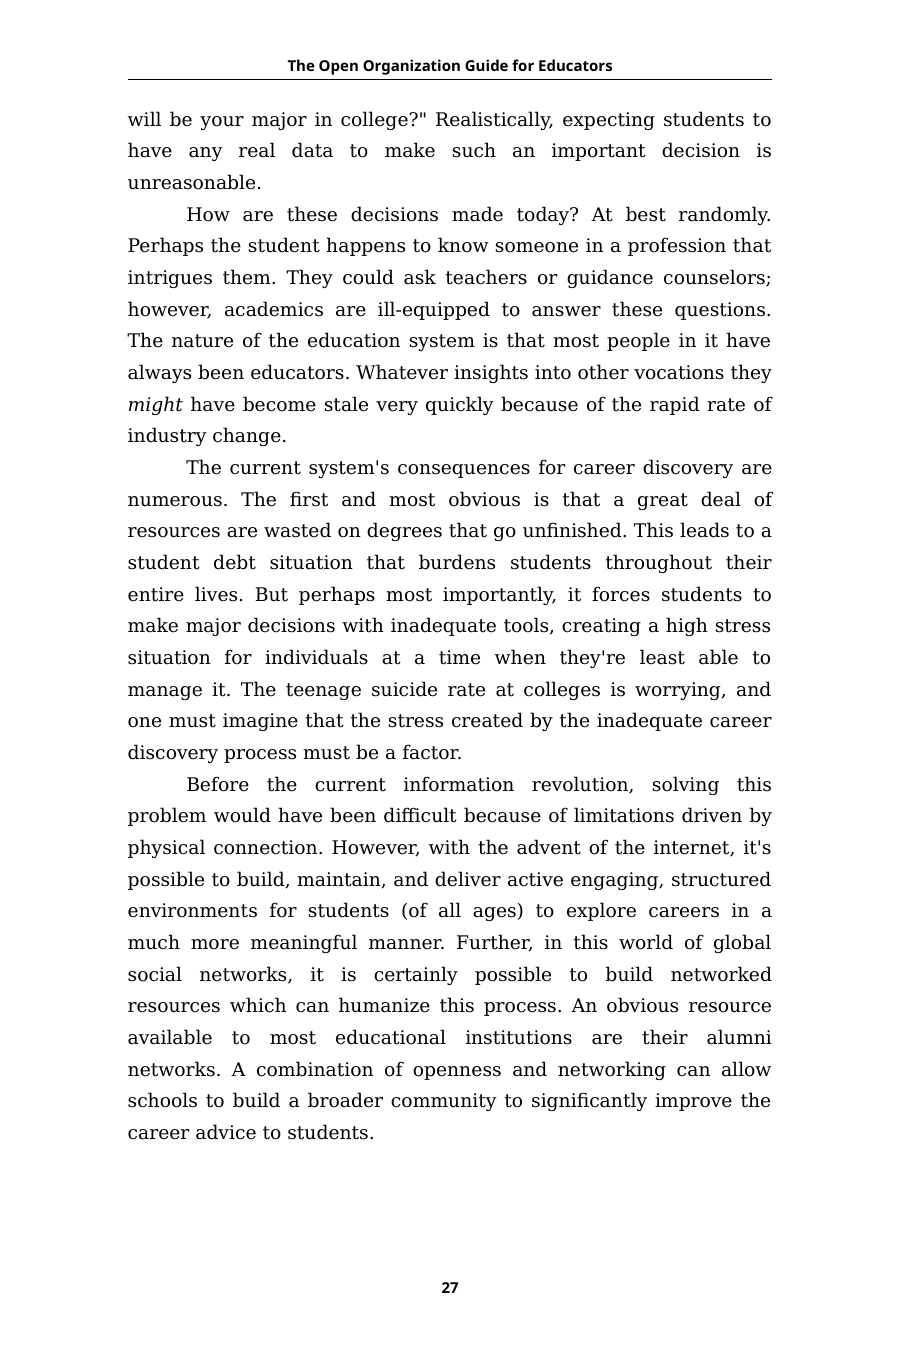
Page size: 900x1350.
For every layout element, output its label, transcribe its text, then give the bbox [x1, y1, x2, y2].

text will be your major in college?" Realistically, expecting students to have any real data to make such an important decision is unreasonable. [127, 109, 772, 194]
text How are these decisions made today? At best randomly. Perhaps the student happens to know someone in a profession that intrigues them. They could ask teachers or guidance counselors; however, academics are ill-equipped to answer these questions. The nature of the education system is that most people in it have always been educators. Whatever insights into other vocations they might have become stale very quickly because of the rapid rate of industry change. [127, 204, 772, 447]
text The current system's consequences for career discovery are numerous. The first and most obvious is that a great deal of resources are wasted on degrees that go unfinished. This leads to a student debt situation that burdens students throughout their entire lives. But perhaps most importantly, it forces students to make major decisions with inadequate tools, creating a high stress situation for individuals at a time when they're least able to manage it. The teenage suicide rate at colleges is worrying, and one must imagine that the stress created by the inadequate career discovery process must be a factor. [127, 457, 772, 764]
text Before the current information revolution, solving this problem would have been difficult because of limitations driven by physical connection. However, with the advent of the internet, it's possible to build, maintain, and deliver active engaging, structured environments for students (of all ages) to explore careers in a much more meaningful manner. Further, in this world of global social networks, it is certainly possible to build networked resources which can humanize this process. An obvious resource available to most educational institutions are their alumni networks. A combination of openness and networking can allow schools to build a broader community to significantly improve the career advice to students. [127, 774, 772, 1144]
